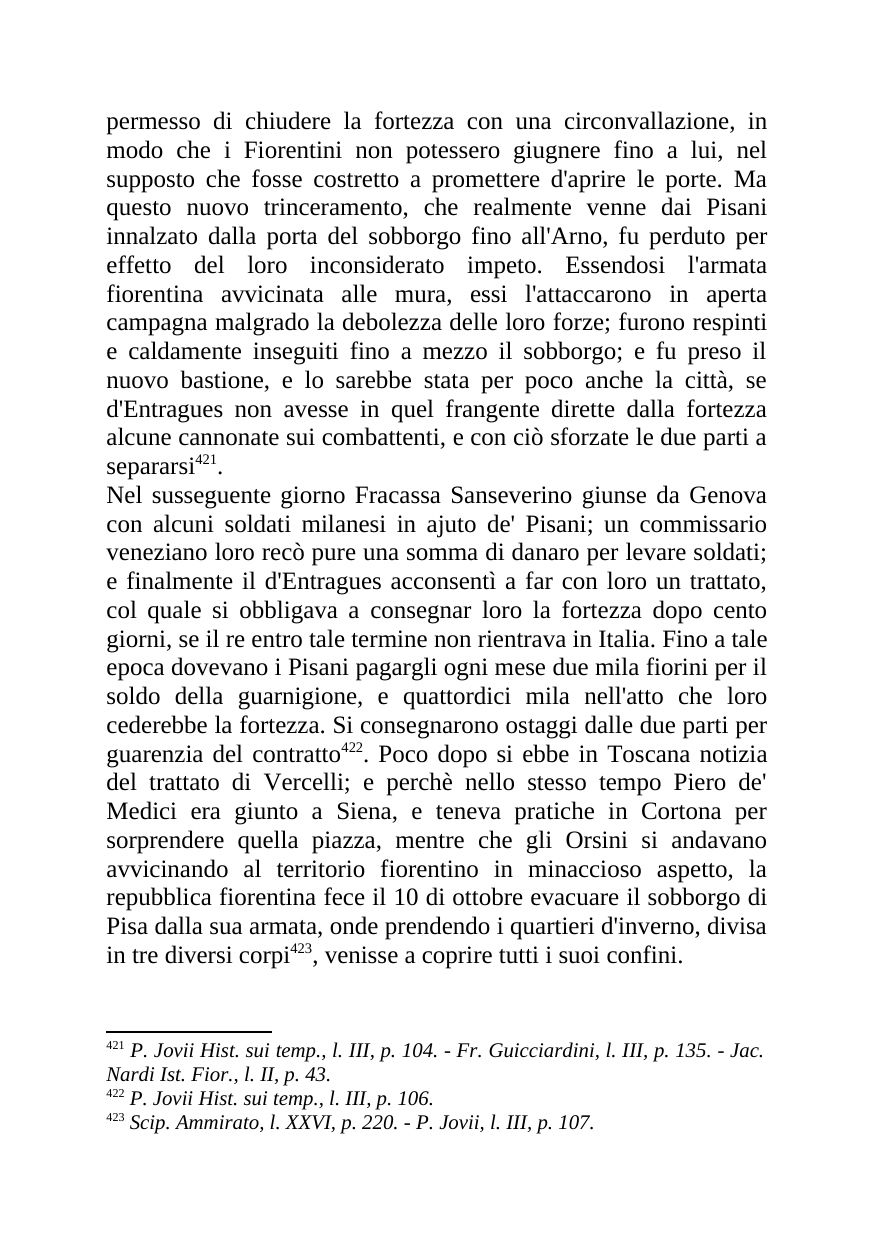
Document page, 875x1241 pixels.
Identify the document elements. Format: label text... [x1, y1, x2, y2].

text P. Jovii Hist. sui temp., l. III, p. 104. - Fr. Guicciardini, l. III, p. 135. - Jac. Nardi Ist. Fior., l. II, p. 43. [106, 1038, 768, 1086]
text permesso di chiudere la fortezza con una circonvallazione, in modo che i Fiorentini non potessero giugnere fino a lui, nel supposto che fosse costretto a promettere d'aprire le porte. Ma questo nuovo trinceramento, che realmente venne dai Pisani innalzato dalla porta del sobborgo fino all'Arno, fu perduto per effetto del loro inconsiderato impeto. Essendosi l'armata fiorentina avvicinata alle mura, essi l'attaccarono in aperta campagna malgrado la debolezza delle loro forze; furono respinti e caldamente inseguiti fino a mezzo il sobborgo; e fu preso il nuovo bastione, e lo sarebbe stata per poco anche la città, se d'Entragues non avesse in quel frangente dirette dalla fortezza alcune cannonate sui combattenti, e con ciò sforzate le due parti a separarsi. [106, 106, 768, 480]
text P. Jovii Hist. sui temp., l. III, p. 106. [106, 1086, 768, 1110]
text Scip. Ammirato, l. XXVI, p. 220. - P. Jovii, l. III, p. 107. [106, 1110, 768, 1134]
text Nel susseguente giorno Fracassa Sanseverino giunse da Genova con alcuni soldati milanesi in ajuto de' Pisani; un commissario veneziano loro recò pure una somma di danaro per levare soldati; e finalmente il d'Entragues acconsentì a far con loro un trattato, col quale si obbligava a consegnar loro la fortezza dopo cento giorni, se il re entro tale termine non rientrava in Italia. Fino a tale epoca dovevano i Pisani pagargli ogni mese due mila fiorini per il soldo della guarnigione, e quattordici mila nell'atto che loro cederebbe la fortezza. Si consegnarono ostaggi dalle due parti per guarenzia del contratto. Poco dopo si ebbe in Toscana notizia del trattato di Vercelli; e perchè nello stesso tempo Piero de' Medici era giunto a Siena, e teneva pratiche in Cortona per sorprendere quella piazza, mentre che gli Orsini si andavano avvicinando al territorio fiorentino in minaccioso aspetto, la repubblica fiorentina fece il 10 di ottobre evacuare il sobborgo di Pisa dalla sua armata, onde prendendo i quartieri d'inverno, divisa in tre diversi corpi, venisse a coprire tutti i suoi confini. [106, 480, 768, 969]
